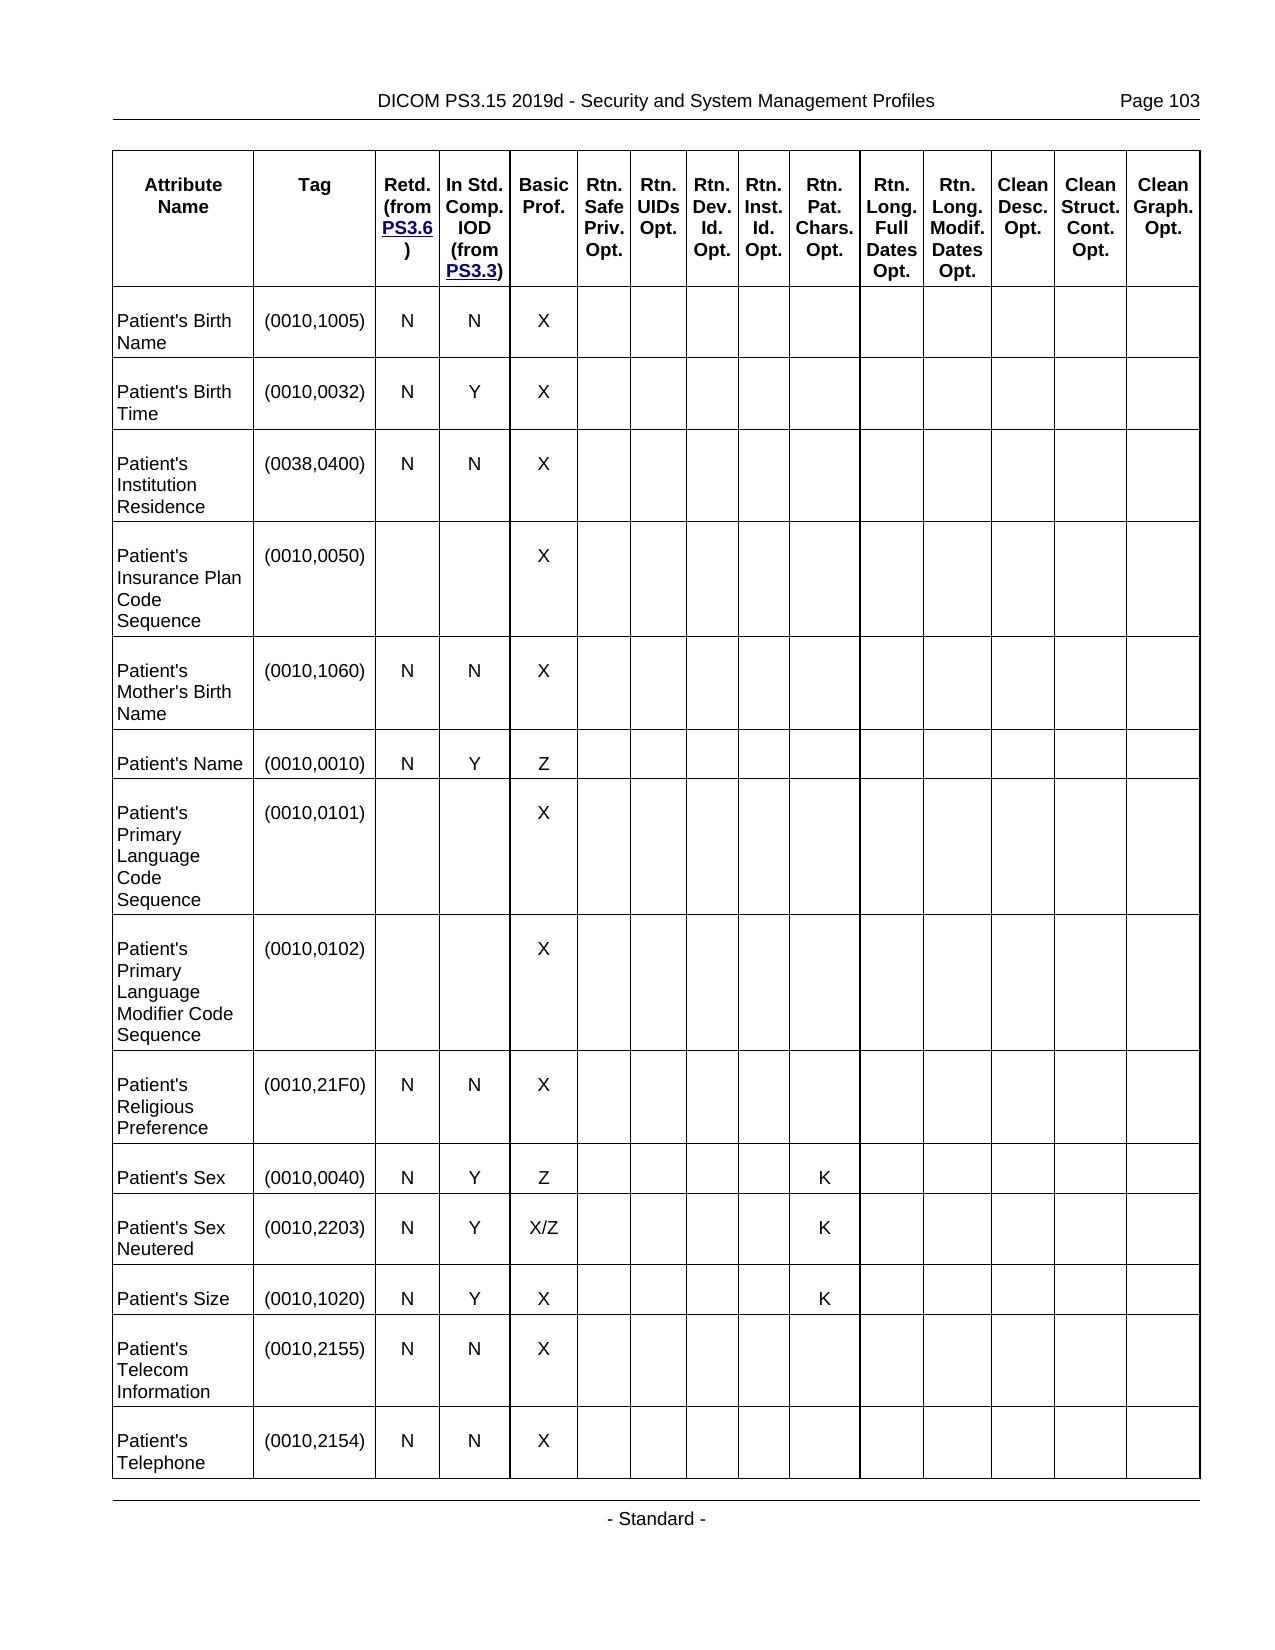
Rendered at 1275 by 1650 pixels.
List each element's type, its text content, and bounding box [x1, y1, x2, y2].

table_cell (0010,0102) [254, 915, 375, 1050]
table_cell X [511, 1315, 577, 1406]
table_cell [687, 915, 738, 1050]
table_cell [1055, 915, 1126, 1050]
table_cell N [376, 358, 439, 428]
table_cell Patient's Sex [113, 1144, 253, 1192]
table_cell [578, 1407, 630, 1477]
table_cell [924, 779, 991, 914]
table_cell [992, 430, 1054, 521]
table_cell [687, 430, 738, 521]
table_cell [1055, 779, 1126, 914]
table_cell [992, 1051, 1054, 1143]
table_cell N [440, 1051, 509, 1143]
table_header Clean Struct. Cont. Opt. [1055, 151, 1126, 286]
table_cell [992, 915, 1054, 1050]
table_cell (0010,0032) [254, 358, 375, 428]
table_cell [631, 1194, 686, 1264]
table_cell K [790, 1144, 859, 1192]
table_cell X [511, 358, 577, 428]
table_cell [739, 1144, 789, 1192]
table_header In Std. Comp. IOD (from PS3.3) [440, 151, 509, 286]
table_cell [739, 730, 789, 778]
table_cell Patient's Religious Preference [113, 1051, 253, 1143]
table_cell [861, 1144, 923, 1192]
table_cell [631, 1144, 686, 1192]
table_cell N [376, 1051, 439, 1143]
table_cell [1055, 637, 1126, 728]
table_cell [924, 287, 991, 357]
table_cell [992, 1265, 1054, 1313]
table_cell [739, 358, 789, 428]
table_cell [1055, 1051, 1126, 1143]
table_cell Patient's Telecom Information [113, 1315, 253, 1406]
table_cell [687, 1407, 738, 1477]
table_cell [578, 779, 630, 914]
table_cell [992, 358, 1054, 428]
table_cell Y [440, 358, 509, 428]
table_cell [1127, 430, 1199, 521]
table_cell [631, 779, 686, 914]
table_cell [631, 1051, 686, 1143]
table_cell [578, 1051, 630, 1143]
table_cell [631, 287, 686, 357]
table_cell [631, 1315, 686, 1406]
table_cell [790, 637, 859, 728]
table_cell [440, 779, 509, 914]
table_cell Y [440, 730, 509, 778]
table_cell [687, 522, 738, 636]
table_cell N [440, 637, 509, 728]
table_cell [631, 730, 686, 778]
table_cell [376, 522, 439, 636]
table_cell [578, 1144, 630, 1192]
table_cell [631, 522, 686, 636]
table_cell [687, 1051, 738, 1143]
table_cell [739, 1194, 789, 1264]
table_cell [739, 1265, 789, 1313]
table_cell [687, 637, 738, 728]
table_cell [578, 430, 630, 521]
table_cell X [511, 779, 577, 914]
table_cell [1127, 358, 1199, 428]
table_cell [687, 1315, 738, 1406]
table_cell [861, 779, 923, 914]
table_cell [924, 1265, 991, 1313]
table_cell [631, 1407, 686, 1477]
table_cell (0010,0101) [254, 779, 375, 914]
table_cell [992, 730, 1054, 778]
table_cell N [376, 1144, 439, 1192]
table_cell [1055, 1144, 1126, 1192]
table_cell [924, 1194, 991, 1264]
table_cell Patient's Size [113, 1265, 253, 1313]
table_cell [924, 1407, 991, 1477]
table_cell [1055, 522, 1126, 636]
table_cell [1127, 1265, 1199, 1313]
table_cell N [440, 287, 509, 357]
table_cell N [376, 1315, 439, 1406]
table_cell [578, 1315, 630, 1406]
table_cell [578, 1265, 630, 1313]
table_cell [1055, 430, 1126, 521]
table_header Rtn. Safe Priv. Opt. [578, 151, 630, 286]
table_cell [739, 1315, 789, 1406]
table_header Tag [254, 151, 375, 286]
table_cell Patient's Sex Neutered [113, 1194, 253, 1264]
table_cell [924, 915, 991, 1050]
table_cell [861, 430, 923, 521]
table_cell [578, 1194, 630, 1264]
table_cell [1127, 522, 1199, 636]
table_cell [861, 1407, 923, 1477]
table_cell N [440, 1315, 509, 1406]
table_cell [1055, 1265, 1126, 1313]
table_header Rtn. Long. Full Dates Opt. [861, 151, 923, 286]
table_cell [578, 287, 630, 357]
table_cell [861, 522, 923, 636]
table_cell [739, 779, 789, 914]
table_cell [1055, 287, 1126, 357]
table_cell N [376, 637, 439, 728]
table_cell [687, 287, 738, 357]
table_cell [924, 730, 991, 778]
table_cell X [511, 522, 577, 636]
table_cell [992, 1194, 1054, 1264]
table_cell (0010,21F0) [254, 1051, 375, 1143]
table_cell [687, 358, 738, 428]
table_cell [924, 1144, 991, 1192]
table_cell K [790, 1265, 859, 1313]
table_cell [1127, 915, 1199, 1050]
table_cell [1127, 1144, 1199, 1192]
table_cell [1127, 779, 1199, 914]
table_cell [924, 1315, 991, 1406]
table_cell [1127, 1051, 1199, 1143]
table_cell (0010,0010) [254, 730, 375, 778]
table_cell [631, 430, 686, 521]
table_cell Y [440, 1144, 509, 1192]
table_cell [631, 358, 686, 428]
table_header Rtn. UIDs Opt. [631, 151, 686, 286]
table_cell N [376, 430, 439, 521]
table_cell [924, 430, 991, 521]
table_cell Patient's Insurance Plan Code Sequence [113, 522, 253, 636]
table_cell Z [511, 1144, 577, 1192]
table_cell [790, 1407, 859, 1477]
table_cell [578, 358, 630, 428]
table_cell (0010,2203) [254, 1194, 375, 1264]
table_cell N [440, 430, 509, 521]
table_cell [1127, 1194, 1199, 1264]
table_header Rtn. Long. Modif. Dates Opt. [924, 151, 991, 286]
table_cell [739, 430, 789, 521]
table_cell [992, 779, 1054, 914]
table_cell [631, 637, 686, 728]
table_header Retd. (from PS3.6) [376, 151, 439, 286]
table_cell X [511, 1051, 577, 1143]
table_cell Patient's Institution Residence [113, 430, 253, 521]
table_cell [1055, 1194, 1126, 1264]
table_cell [861, 1315, 923, 1406]
table_cell [790, 358, 859, 428]
table_cell (0010,1005) [254, 287, 375, 357]
table_cell [578, 730, 630, 778]
table_cell [631, 915, 686, 1050]
table_cell [861, 1265, 923, 1313]
table_cell [376, 779, 439, 914]
table_cell [1127, 637, 1199, 728]
table_cell [687, 1194, 738, 1264]
table_cell [924, 1051, 991, 1143]
table_cell X [511, 287, 577, 357]
table_cell [992, 1144, 1054, 1192]
table_cell (0010,2154) [254, 1407, 375, 1477]
table_cell [1055, 358, 1126, 428]
table_cell [739, 637, 789, 728]
table_cell [992, 287, 1054, 357]
table_cell [992, 637, 1054, 728]
table_header Rtn. Pat. Chars. Opt. [790, 151, 859, 286]
table_cell [631, 1265, 686, 1313]
table_cell [790, 430, 859, 521]
table_cell Y [440, 1265, 509, 1313]
table_cell Y [440, 1194, 509, 1264]
table_cell [1127, 1315, 1199, 1406]
table_cell [739, 1051, 789, 1143]
table_cell [440, 522, 509, 636]
table_cell [687, 730, 738, 778]
table_cell (0010,1020) [254, 1265, 375, 1313]
table_header Attribute Name [113, 151, 253, 286]
table_cell (0010,0050) [254, 522, 375, 636]
table_cell Z [511, 730, 577, 778]
table_cell (0010,1060) [254, 637, 375, 728]
table_header Basic Prof. [511, 151, 577, 286]
table_cell Patient's Primary Language Modifier Code Sequence [113, 915, 253, 1050]
table_cell [790, 1315, 859, 1406]
table_cell N [376, 1407, 439, 1477]
table_cell [790, 522, 859, 636]
table_cell [687, 779, 738, 914]
table_cell X/Z [511, 1194, 577, 1264]
table_header Rtn. Dev. Id. Opt. [687, 151, 738, 286]
table_cell [924, 358, 991, 428]
table_cell (0038,0400) [254, 430, 375, 521]
table_cell X [511, 915, 577, 1050]
table_cell N [376, 287, 439, 357]
table_cell [861, 730, 923, 778]
table_header Clean Graph. Opt. [1127, 151, 1199, 286]
table_cell [861, 915, 923, 1050]
table_cell [992, 1315, 1054, 1406]
table_cell [1055, 730, 1126, 778]
table_cell [578, 915, 630, 1050]
table_cell [1055, 1315, 1126, 1406]
table_cell [578, 637, 630, 728]
table_cell Patient's Name [113, 730, 253, 778]
table_cell [1055, 1407, 1126, 1477]
table_cell [861, 1194, 923, 1264]
table_cell X [511, 1407, 577, 1477]
table_cell [739, 522, 789, 636]
table_cell N [376, 1265, 439, 1313]
table_cell [924, 522, 991, 636]
table_cell K [790, 1194, 859, 1264]
table_cell [992, 522, 1054, 636]
table_cell N [376, 730, 439, 778]
table_cell [376, 915, 439, 1050]
table_cell [790, 915, 859, 1050]
table_cell [687, 1144, 738, 1192]
table_cell [861, 287, 923, 357]
table_cell (0010,0040) [254, 1144, 375, 1192]
table_cell [861, 358, 923, 428]
table_cell Patient's Birth Time [113, 358, 253, 428]
table_cell [790, 1051, 859, 1143]
table_cell [687, 1265, 738, 1313]
table_cell Patient's Primary Language Code Sequence [113, 779, 253, 914]
table_cell [739, 915, 789, 1050]
table_cell [790, 779, 859, 914]
table_cell [1127, 730, 1199, 778]
table_cell X [511, 637, 577, 728]
table_cell Patient's Birth Name [113, 287, 253, 357]
table_cell N [376, 1194, 439, 1264]
table_cell [861, 637, 923, 728]
table_cell [790, 730, 859, 778]
table_cell Patient's Telephone [113, 1407, 253, 1477]
table_header Clean Desc. Opt. [992, 151, 1054, 286]
table_cell (0010,2155) [254, 1315, 375, 1406]
table_cell [924, 637, 991, 728]
table_cell [739, 1407, 789, 1477]
table_cell [790, 287, 859, 357]
table_cell N [440, 1407, 509, 1477]
table_cell [739, 287, 789, 357]
table_cell [1127, 287, 1199, 357]
table_cell [992, 1407, 1054, 1477]
table_cell X [511, 430, 577, 521]
table_cell [1127, 1407, 1199, 1477]
table_cell [578, 522, 630, 636]
table_header Rtn. Inst. Id. Opt. [739, 151, 789, 286]
table_cell [440, 915, 509, 1050]
table_cell X [511, 1265, 577, 1313]
table_cell Patient's Mother's Birth Name [113, 637, 253, 728]
table_cell [861, 1051, 923, 1143]
